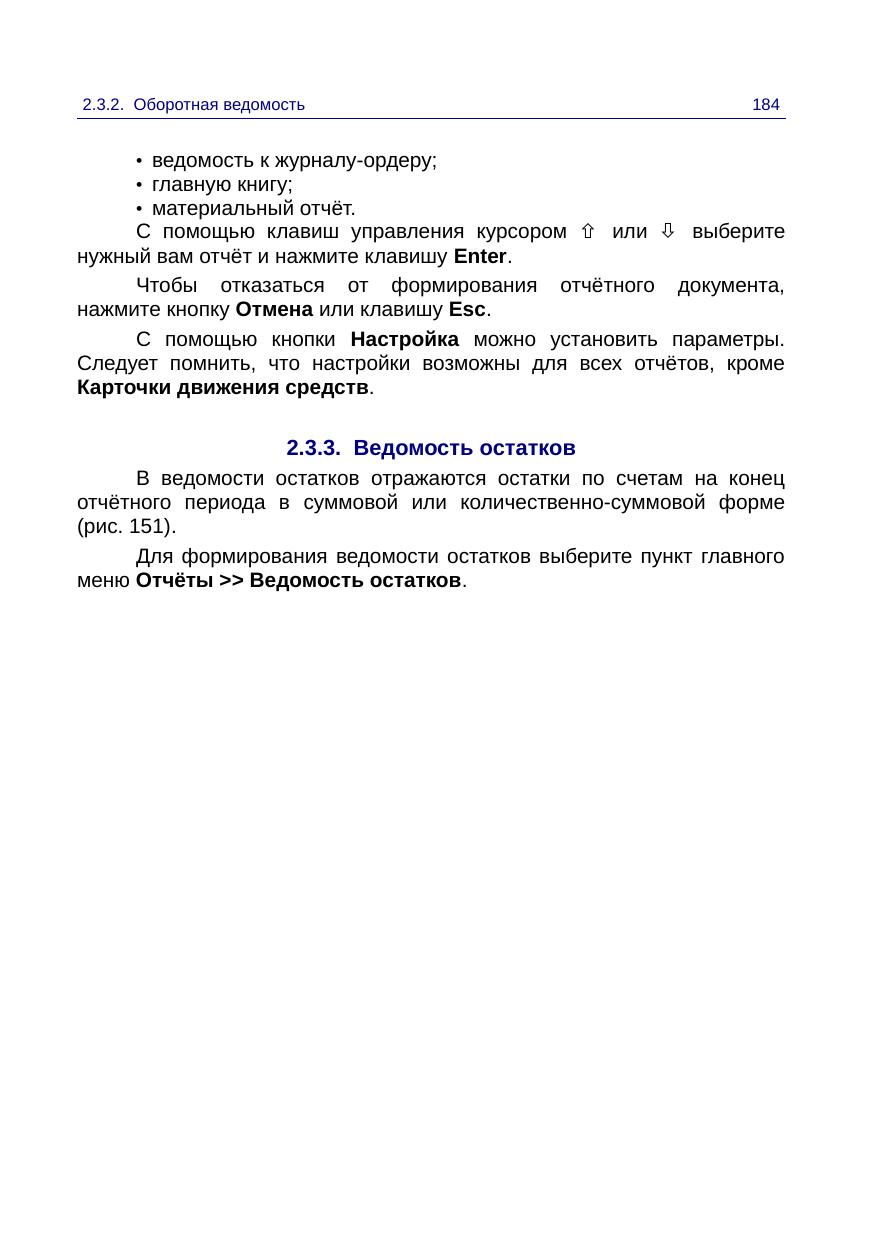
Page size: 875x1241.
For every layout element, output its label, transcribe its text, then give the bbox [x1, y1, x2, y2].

list материальный отчёт. [136, 195, 786, 219]
list главную книгу; [136, 171, 786, 195]
text С помощью клавиш управления курсором  или  выберите нужный вам отчёт и нажмите клавишу Enter. [77, 219, 786, 267]
subtitle Ведомость остатков [77, 434, 786, 460]
text С помощью кнопки Настройка можно установить параметры. Следует помнить, что настройки возможны для всех отчётов, кроме Карточки движения средств. [77, 327, 786, 399]
text В ведомости остатков отражаются остатки по счетам на конец отчётного периода в суммовой или количественно-суммовой форме (рис. 151). [77, 466, 786, 537]
text Чтобы отказаться от формирования отчётного документа, нажмите кнопку Отмена или клавишу Esc. [77, 273, 786, 321]
text Для формирования ведомости остатков выберите пункт главного меню Отчёты >> Ведомость остатков. [77, 543, 786, 591]
list ведомость к журналу-ордеру; [136, 147, 786, 171]
